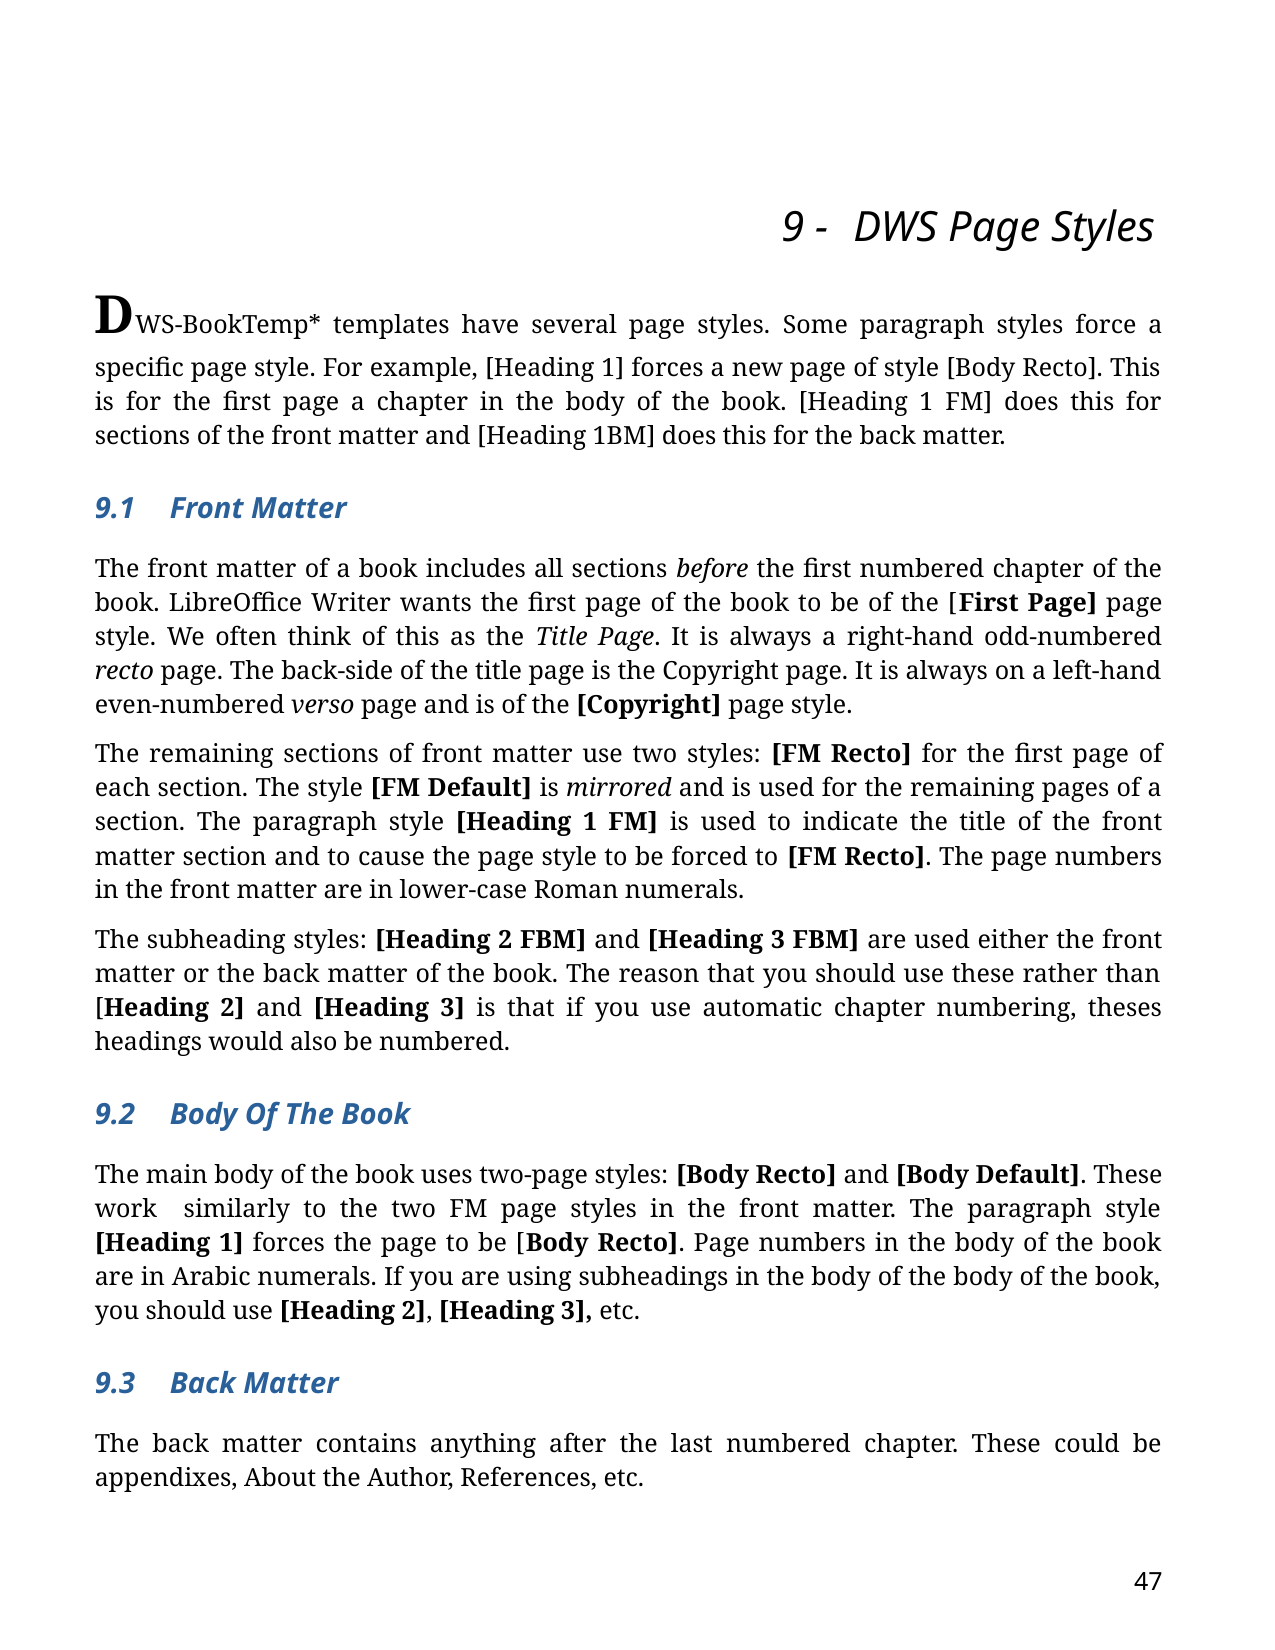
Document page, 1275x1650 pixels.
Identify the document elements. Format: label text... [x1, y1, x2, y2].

subtitle Body of the Book [94, 1093, 1162, 1133]
subtitle DWS Page Styles [94, 194, 1162, 257]
text DWS-BookTemp* templates have several page styles. Some paragraph styles force a specific page style. For example, [Heading 1] forces a new page of style [Body Recto]. This is for the first page a chapter in the body of the book. [Heading 1 FM] does this for sections of the front matter and [Heading 1BM] does this for the back matter. [94, 278, 1162, 452]
subtitle Front Matter [94, 487, 1162, 527]
text The subheading styles: [Heading 2 FBM] and [Heading 3 FBM] are used either the front matter or the back matter of the book. The reason that you should use these rather than [Heading 2] and [Heading 3] is that if you use automatic chapter numbering, theses headings would also be numbered. [94, 921, 1162, 1057]
text The main body of the book uses two-page styles: [Body Recto] and [Body Default]. These work similarly to the two FM page styles in the front matter. The paragraph style [Heading 1] forces the page to be [Body Recto]. Page numbers in the body of the book are in Arabic numerals. If you are using subheadings in the body of the body of the book, you should use [Heading 2], [Heading 3], etc. [94, 1157, 1162, 1327]
text The remaining sections of front matter use two styles: [FM Recto] for the first page of each section. The style [FM Default] is mirrored and is used for the remaining pages of a section. The paragraph style [Heading 1 FM] is used to indicate the title of the front matter section and to cause the page style to be forced to [FM Recto]. The page numbers in the front matter are in lower-case Roman numerals. [94, 736, 1162, 906]
text The front matter of a book includes all sections before the first numbered chapter of the book. LibreOffice Writer wants the first page of the book to be of the [First Page] page style. We often think of this as the Title Page. It is always a right-hand odd-numbered recto page. The back-side of the title page is the Copyright page. It is always on a left-hand even-numbered verso page and is of the [Copyright] page style. [94, 551, 1162, 721]
subtitle Back Matter [94, 1362, 1162, 1402]
text The back matter contains anything after the last numbered chapter. These could be appendixes, About the Author, References, etc. [94, 1426, 1162, 1494]
